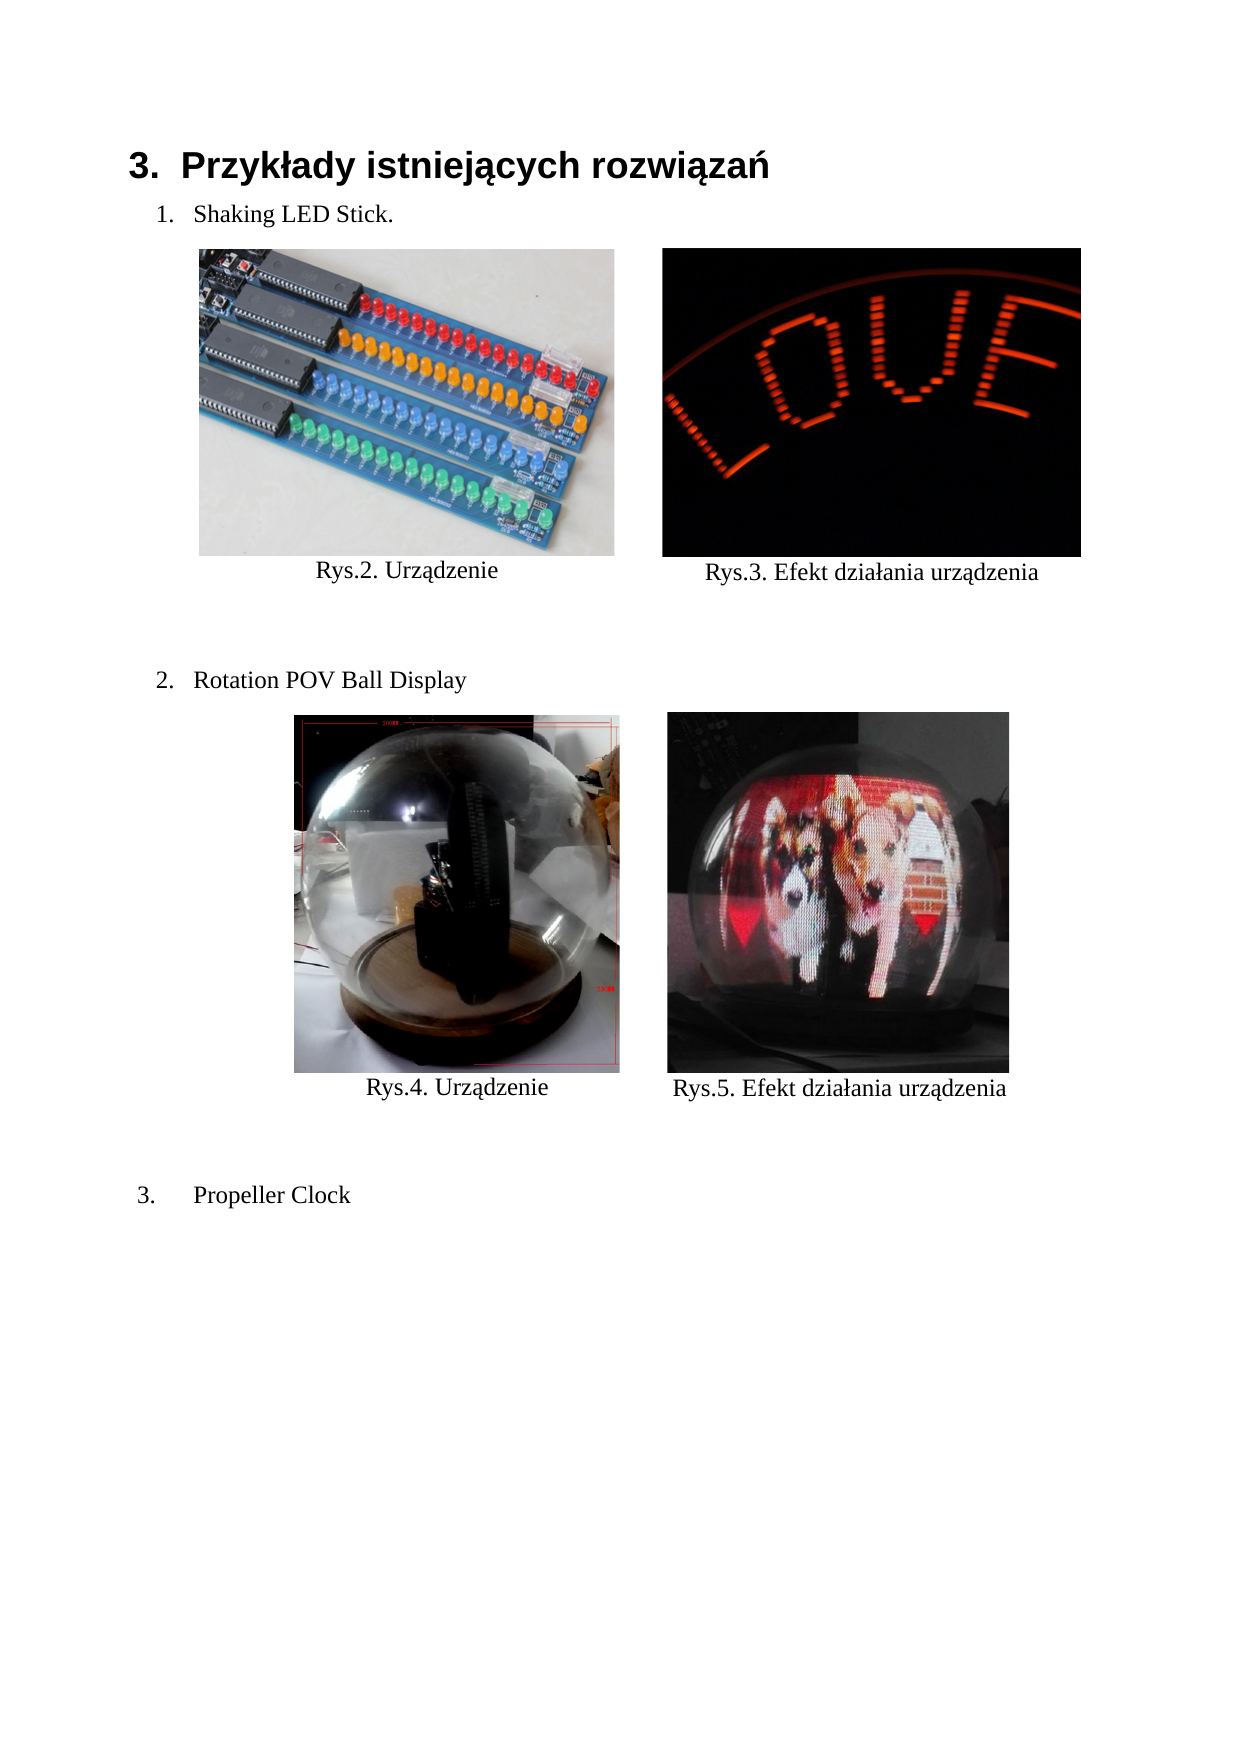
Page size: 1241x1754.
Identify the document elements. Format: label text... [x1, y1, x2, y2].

list Rys.2. Urządzenie [195, 556, 618, 584]
picture [199, 249, 615, 556]
picture [294, 715, 620, 1073]
list Rys.3. Efekt działania urządzenia [660, 557, 1083, 586]
list Rys.4. Urządzenie [286, 1073, 627, 1101]
list Rys.5. Efekt działania urządzenia [669, 1073, 1010, 1102]
subtitle Przykłady istniejących rozwiązań [118, 143, 1122, 186]
list Rotation POV Ball Display [156, 666, 1122, 694]
picture [662, 248, 1081, 557]
list Shaking LED Stick. [156, 199, 1122, 227]
list Propeller Clock [137, 1180, 1122, 1209]
picture [667, 712, 1010, 1073]
